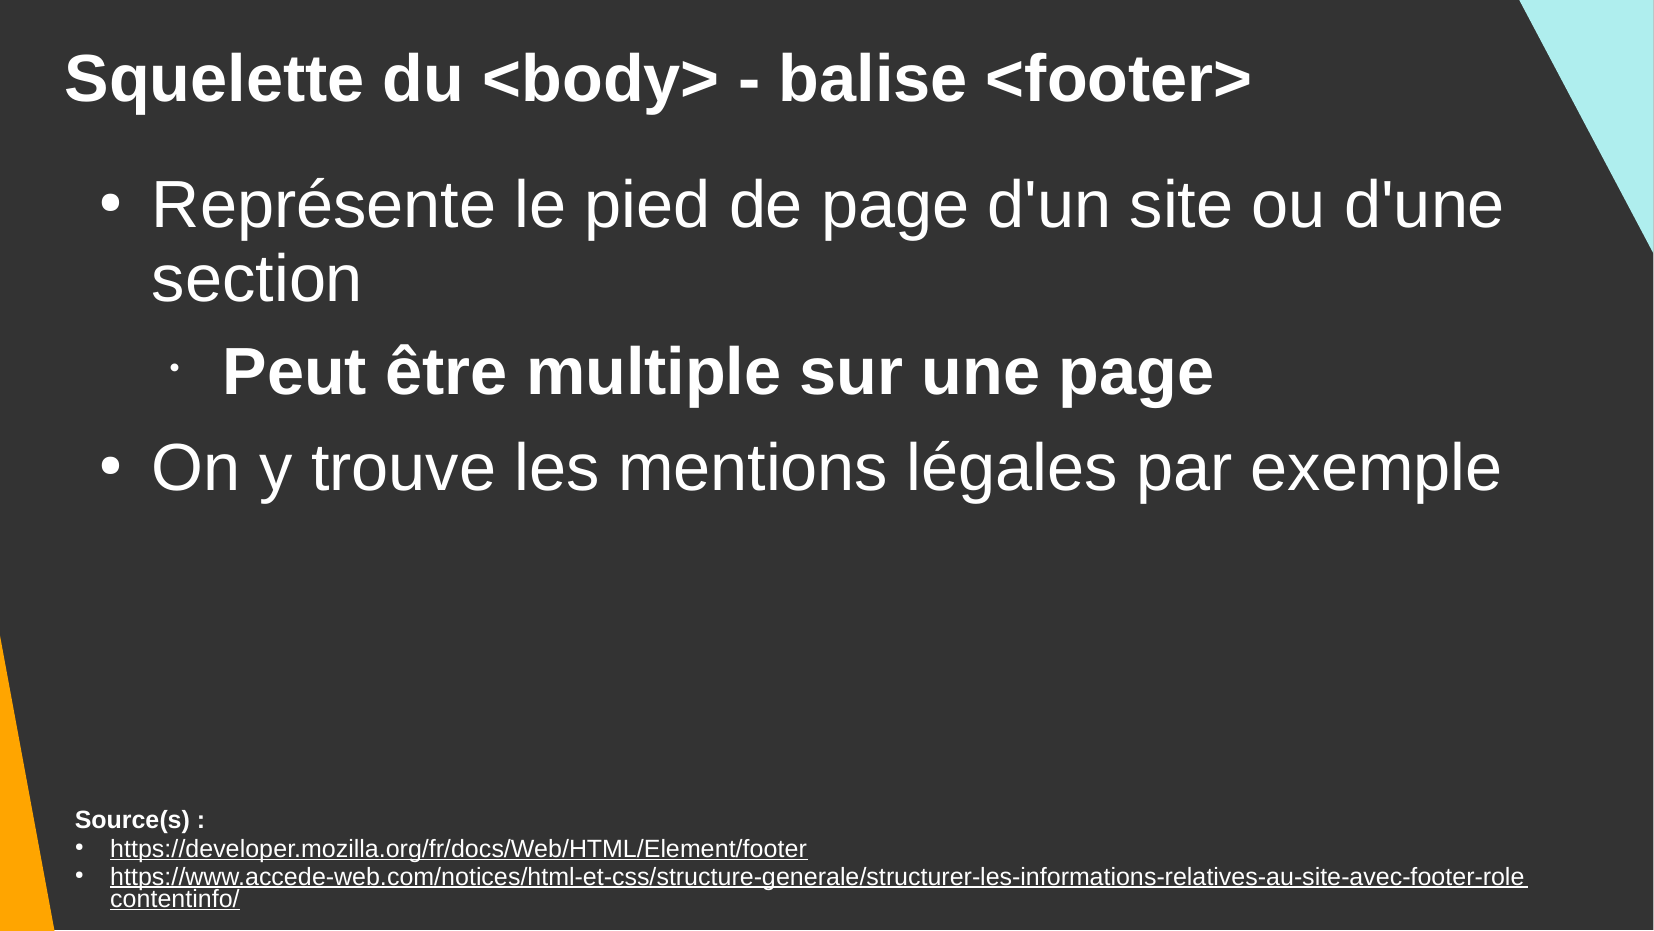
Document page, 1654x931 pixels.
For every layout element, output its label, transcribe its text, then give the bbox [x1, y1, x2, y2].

text_box Source(s) : https://developer.mozilla.org/fr/docs/Web/HTML/Element/footer https://www.accede-web.com/notices/html-et-css/structure-generale/structurer-les-informations-relatives-au-site-avec-footer-rolecontentinfo/ [60, 798, 1546, 898]
title Squelette du <body> - balise <footer> [64, 40, 1553, 125]
text_box [0, 635, 55, 931]
list Représente le pied de page d'un site ou d'une section Peut être multiple sur une page On y trouve les mentions légales par exemple [80, 166, 1635, 626]
text_box [1519, 0, 1654, 255]
